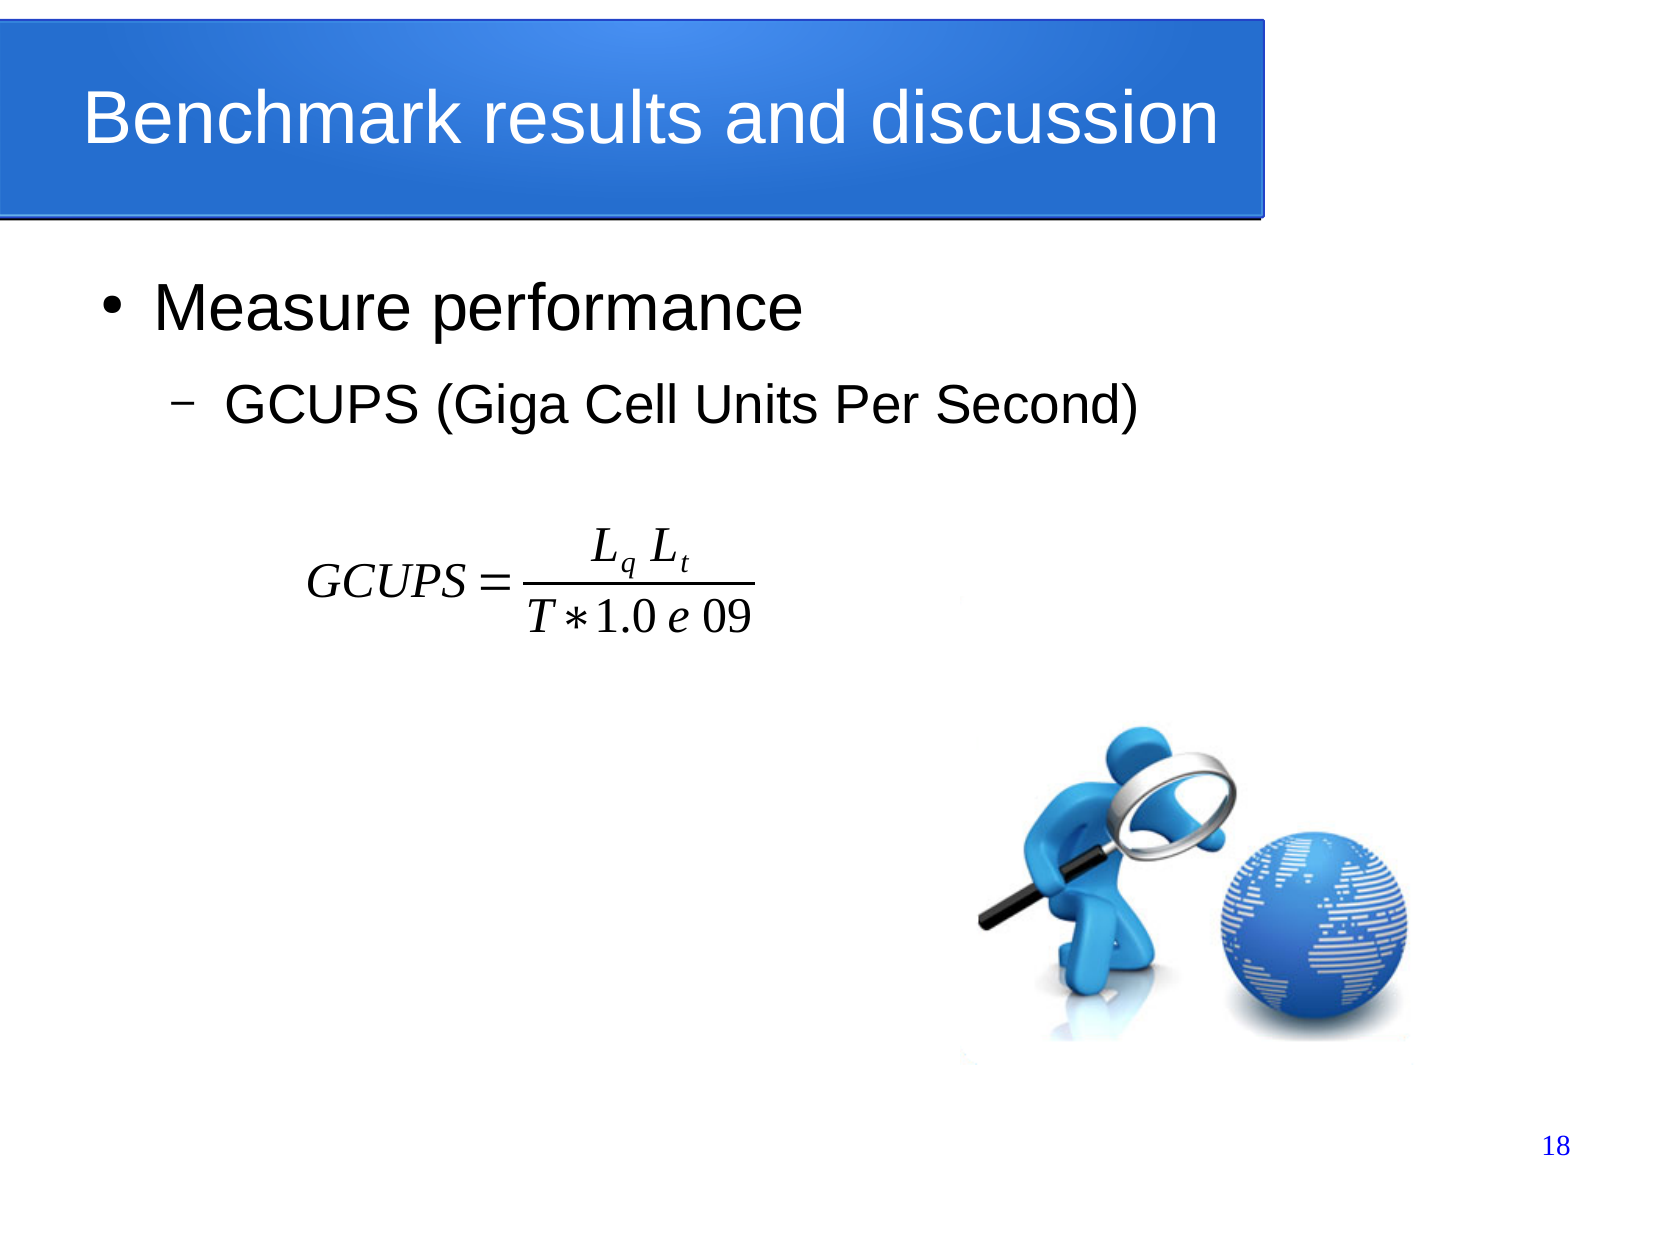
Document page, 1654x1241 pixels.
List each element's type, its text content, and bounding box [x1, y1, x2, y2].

list Measure performance GCUPS (Giga Cell Units Per Second) [82, 269, 1538, 1201]
title Benchmark results and discussion [82, 25, 1250, 211]
chart [299, 516, 764, 645]
picture [960, 596, 1429, 1066]
